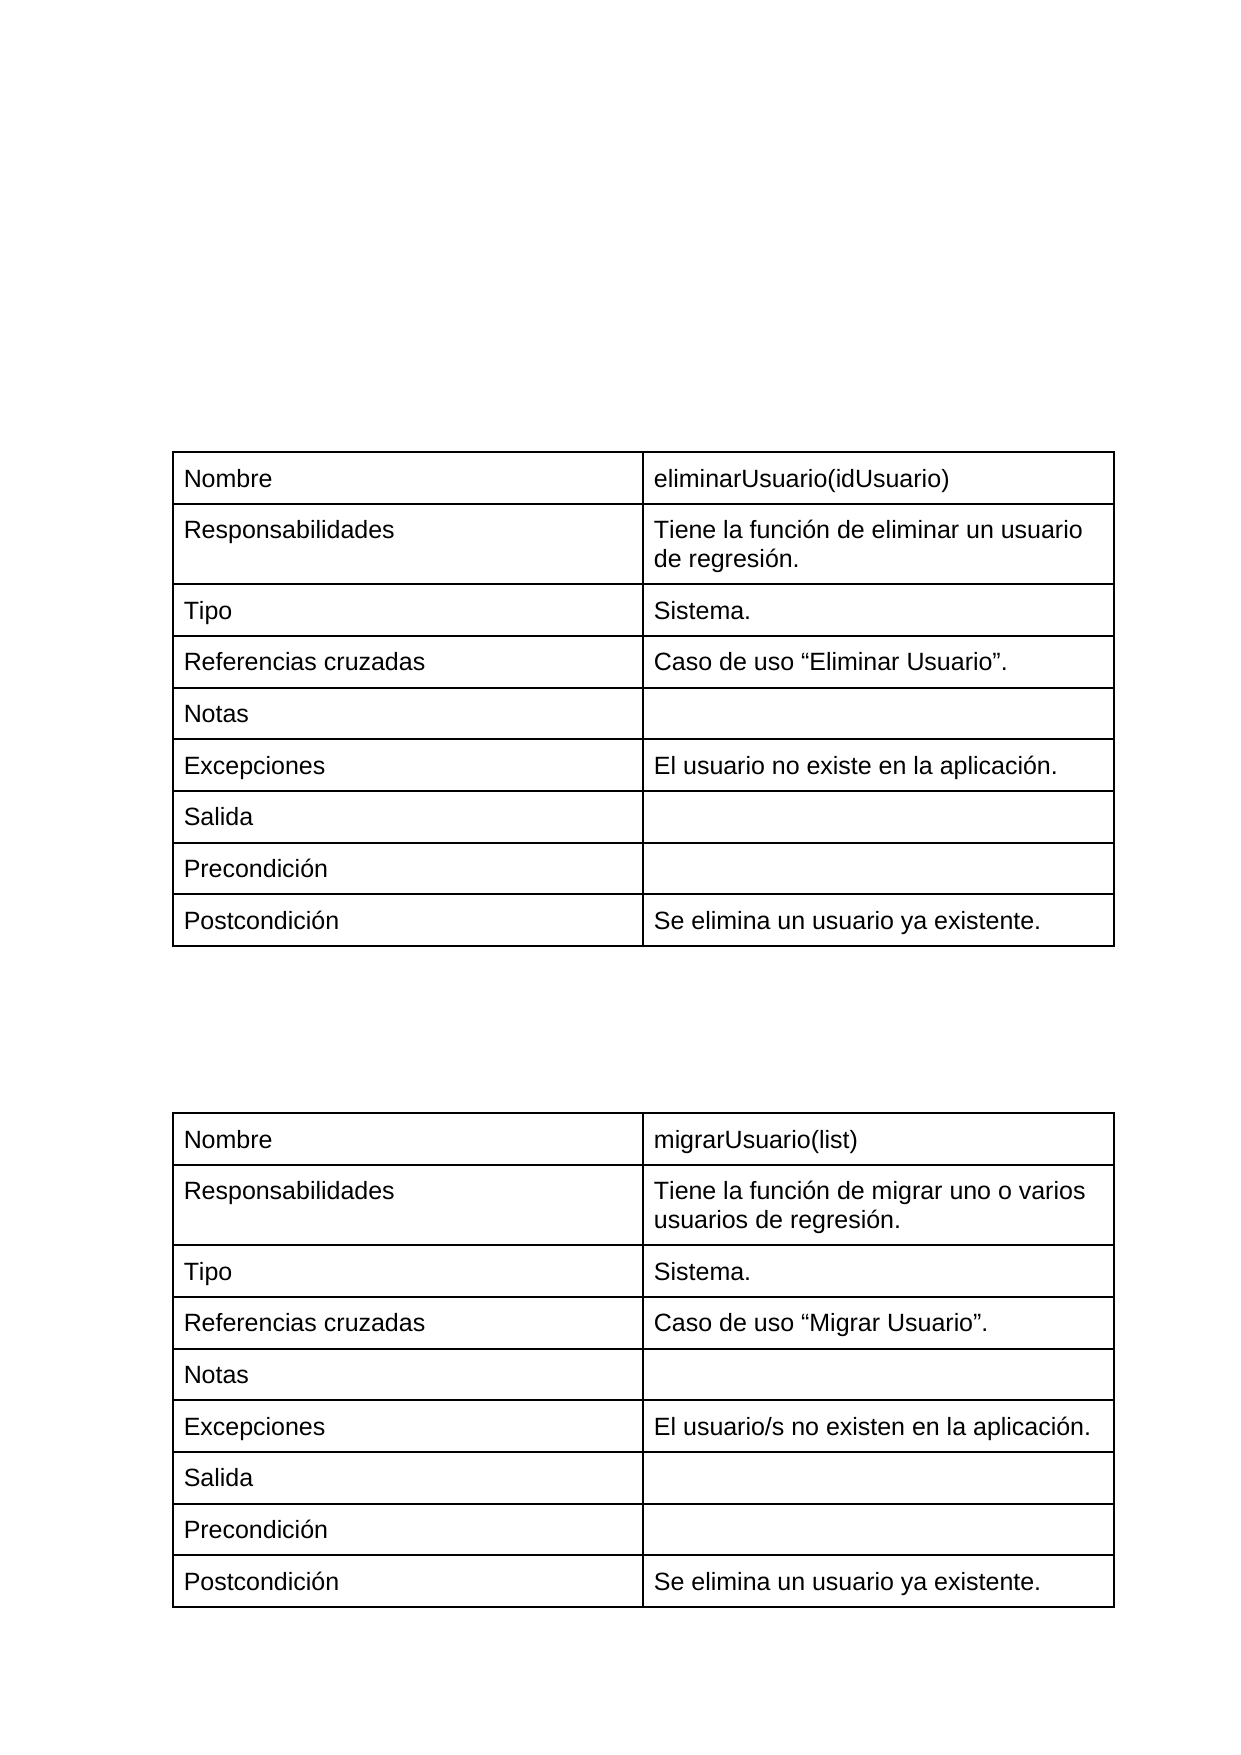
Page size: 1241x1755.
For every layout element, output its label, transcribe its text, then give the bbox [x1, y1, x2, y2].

table_cell Tiene la función de migrar uno o varios usuarios de regresión. [644, 1166, 1113, 1244]
table_cell Se elimina un usuario ya existente. [644, 1556, 1113, 1606]
table_cell Salida [174, 792, 642, 842]
table_cell Postcondición [174, 895, 642, 945]
table_cell El usuario/s no existen en la aplicación. [644, 1401, 1113, 1451]
table_cell Sistema. [644, 585, 1113, 635]
table_cell Responsabilidades [174, 505, 642, 583]
table_cell [644, 1350, 1113, 1399]
table_header Nombre [174, 1114, 642, 1164]
table_cell [644, 1505, 1113, 1554]
table_cell Precondición [174, 844, 642, 893]
table_cell Excepciones [174, 1401, 642, 1451]
table_cell Tiene la función de eliminar un usuario de regresión. [644, 505, 1113, 583]
table_cell Caso de uso “Migrar Usuario”. [644, 1298, 1113, 1347]
table_cell Tipo [174, 585, 642, 635]
table_cell [644, 844, 1113, 893]
table_cell Excepciones [174, 740, 642, 790]
table_cell Precondición [174, 1505, 642, 1554]
table_cell El usuario no existe en la aplicación. [644, 740, 1113, 790]
table_header migrarUsuario(list) [644, 1114, 1113, 1164]
table_cell Sistema. [644, 1246, 1113, 1296]
table_cell Postcondición [174, 1556, 642, 1606]
table_cell Se elimina un usuario ya existente. [644, 895, 1113, 945]
table_cell Notas [174, 689, 642, 738]
table_cell Referencias cruzadas [174, 637, 642, 687]
table_cell Caso de uso “Eliminar Usuario”. [644, 637, 1113, 687]
table_cell Tipo [174, 1246, 642, 1296]
table_cell Responsabilidades [174, 1166, 642, 1244]
table_cell Referencias cruzadas [174, 1298, 642, 1347]
table_cell Salida [174, 1453, 642, 1502]
table_cell [644, 1453, 1113, 1502]
table_cell Notas [174, 1350, 642, 1399]
table_header eliminarUsuario(idUsuario) [644, 453, 1113, 503]
table_header Nombre [174, 453, 642, 503]
table_cell [644, 792, 1113, 842]
table_cell [644, 689, 1113, 738]
